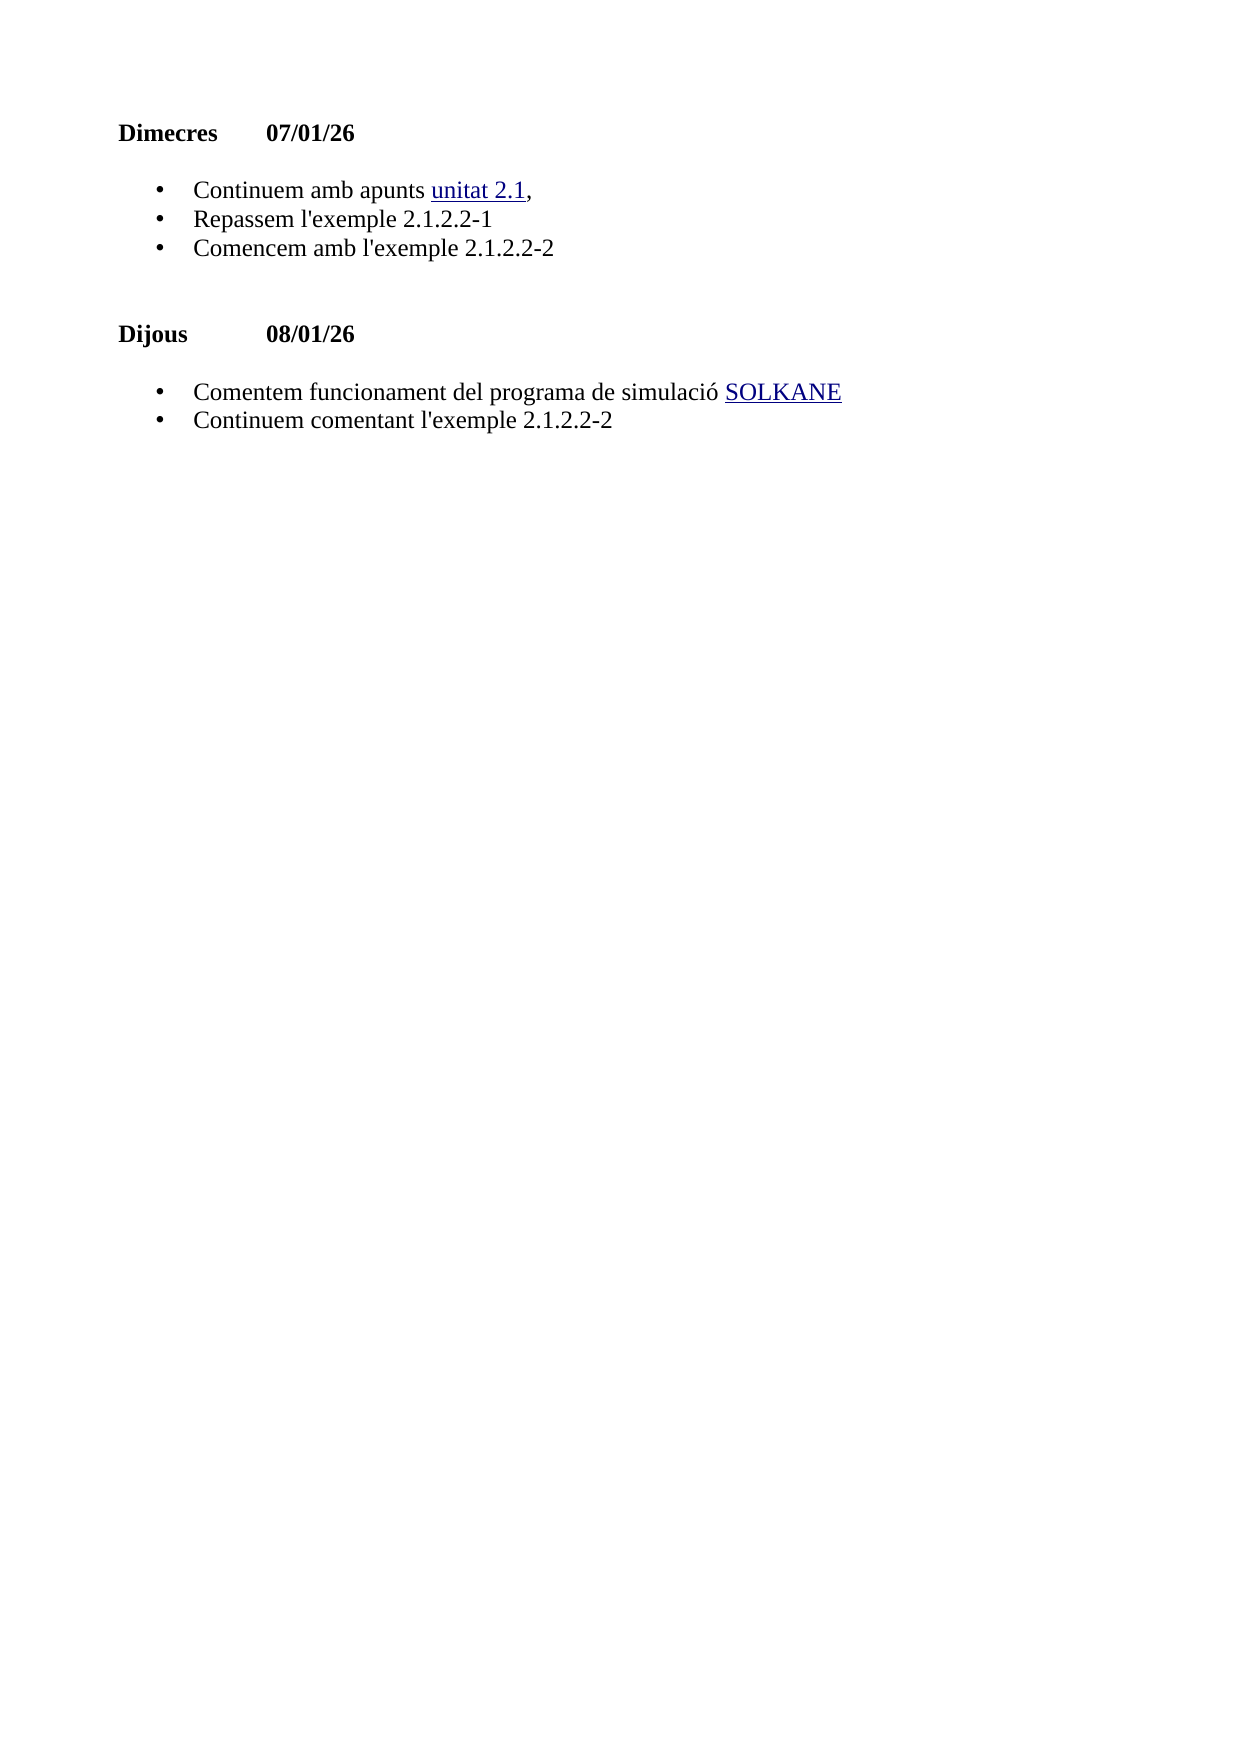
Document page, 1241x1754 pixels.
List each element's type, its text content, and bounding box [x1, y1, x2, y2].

list Comencem amb l'exemple 2.1.2.2-2 [156, 233, 1122, 262]
list Continuem comentant l'exemple 2.1.2.2-2 [156, 406, 1122, 434]
list Repassem l'exemple 2.1.2.2-1 [156, 204, 1122, 233]
list Continuem amb apunts unitat 2.1, [156, 176, 1122, 204]
text Dijous 08/01/26 [118, 319, 1122, 348]
text Dimecres 07/01/26 [118, 118, 1122, 147]
list Comentem funcionament del programa de simulació SOLKANE [156, 377, 1122, 406]
